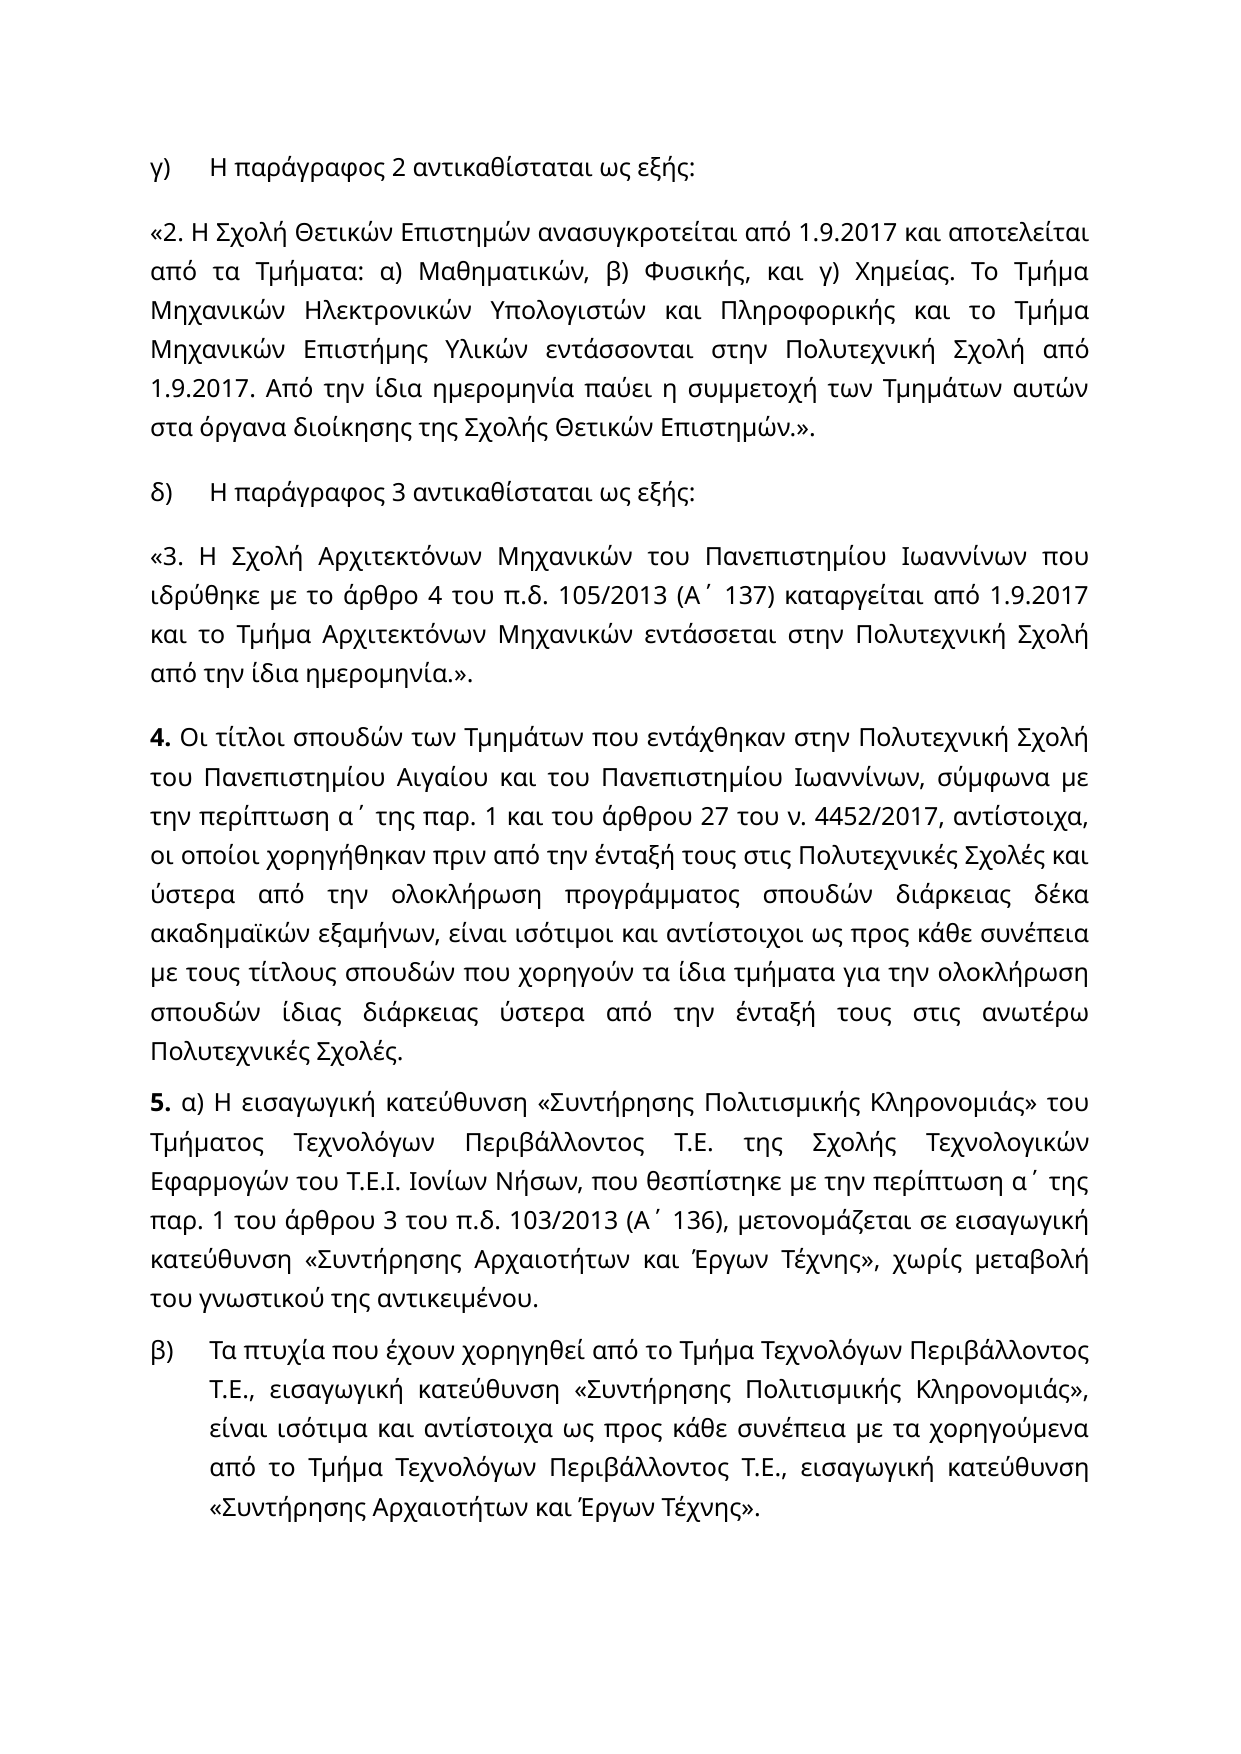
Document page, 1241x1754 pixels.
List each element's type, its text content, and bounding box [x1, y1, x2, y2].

list β) Τα πτυχία που έχουν χορηγηθεί από το Τμήμα Τεχνολόγων Περιβάλλοντος Τ.Ε., εισαγωγική κατεύθυνση «Συντήρησης Πολιτισμικής Κληρονομιάς», είναι ισότιμα και αντίστοιχα ως προς κάθε συνέπεια με τα χορηγούμενα από το Τμήμα Τεχνολόγων Περιβάλλοντος Τ.Ε., εισαγωγική κατεύθυνση «Συντήρησης Αρχαιοτήτων και Έργων Τέχνης». [150, 1332, 1090, 1523]
text «3. Η Σχολή Αρχιτεκτόνων Μηχανικών του Πανεπιστημίου Ιωαννίνων που ιδρύθηκε με το άρθρο 4 του π.δ. 105/2013 (Α΄ 137) καταργείται από 1.9.2017 και το Τμήμα Αρχιτεκτόνων Μηχανικών εντάσσεται στην Πολυτεχνική Σχολή από την ίδια ημερομηνία.». [150, 538, 1090, 690]
text «2. Η Σχολή Θετικών Επιστημών ανασυγκροτείται από 1.9.2017 και αποτελείται από τα Τμήματα: α) Μαθηματικών, β) Φυσικής, και γ) Χημείας. Το Τμήμα Μηχανικών Ηλεκτρονικών Υπολογιστών και Πληροφορικής και το Τμήμα Μηχανικών Επιστήμης Υλικών εντάσσονται στην Πολυτεχνική Σχολή από 1.9.2017. Από την ίδια ημερομηνία παύει η συμμετοχή των Τμημάτων αυτών στα όργανα διοίκησης της Σχολής Θετικών Επιστημών.». [150, 214, 1090, 444]
list γ) H παράγραφος 2 αντικαθίσταται ως εξής: [150, 150, 1090, 184]
text 4. Οι τίτλοι σπουδών των Τμημάτων που εντάχθηκαν στην Πολυτεχνική Σχολή του Πανεπιστημίου Αιγαίου και του Πανεπιστημίου Ιωαννίνων, σύμφωνα με την περίπτωση α΄ της παρ. 1 και του άρθρου 27 του ν. 4452/2017, αντίστοιχα, οι οποίοι χορηγήθηκαν πριν από την ένταξή τους στις Πολυτεχνικές Σχολές και ύστερα από την ολοκλήρωση προγράμματος σπουδών διάρκειας δέκα ακαδημαϊκών εξαμήνων, είναι ισότιμοι και αντίστοιχοι ως προς κάθε συνέπεια με τους τίτλους σπουδών που χορηγούν τα ίδια τμήματα για την ολοκλήρωση σπουδών ίδιας διάρκειας ύστερα από την ένταξή τους στις ανωτέρω Πολυτεχνικές Σχολές. [150, 720, 1090, 1067]
text 5. α) Η εισαγωγική κατεύθυνση «Συντήρησης Πολιτισμικής Κληρονομιάς» του Τμήματος Τεχνολόγων Περιβάλλοντος Τ.Ε. της Σχολής Τεχνολογικών Εφαρμογών του Τ.Ε.Ι. Ιονίων Νήσων, που θεσπίστηκε με την περίπτωση α΄ της παρ. 1 του άρθρου 3 του π.δ. 103/2013 (Α΄ 136), μετονομάζεται σε εισαγωγική κατεύθυνση «Συντήρησης Αρχαιοτήτων και Έργων Τέχνης», χωρίς μεταβολή του γνωστικού της αντικειμένου. [150, 1085, 1090, 1315]
list δ) H παράγραφος 3 αντικαθίσταται ως εξής: [150, 474, 1090, 508]
